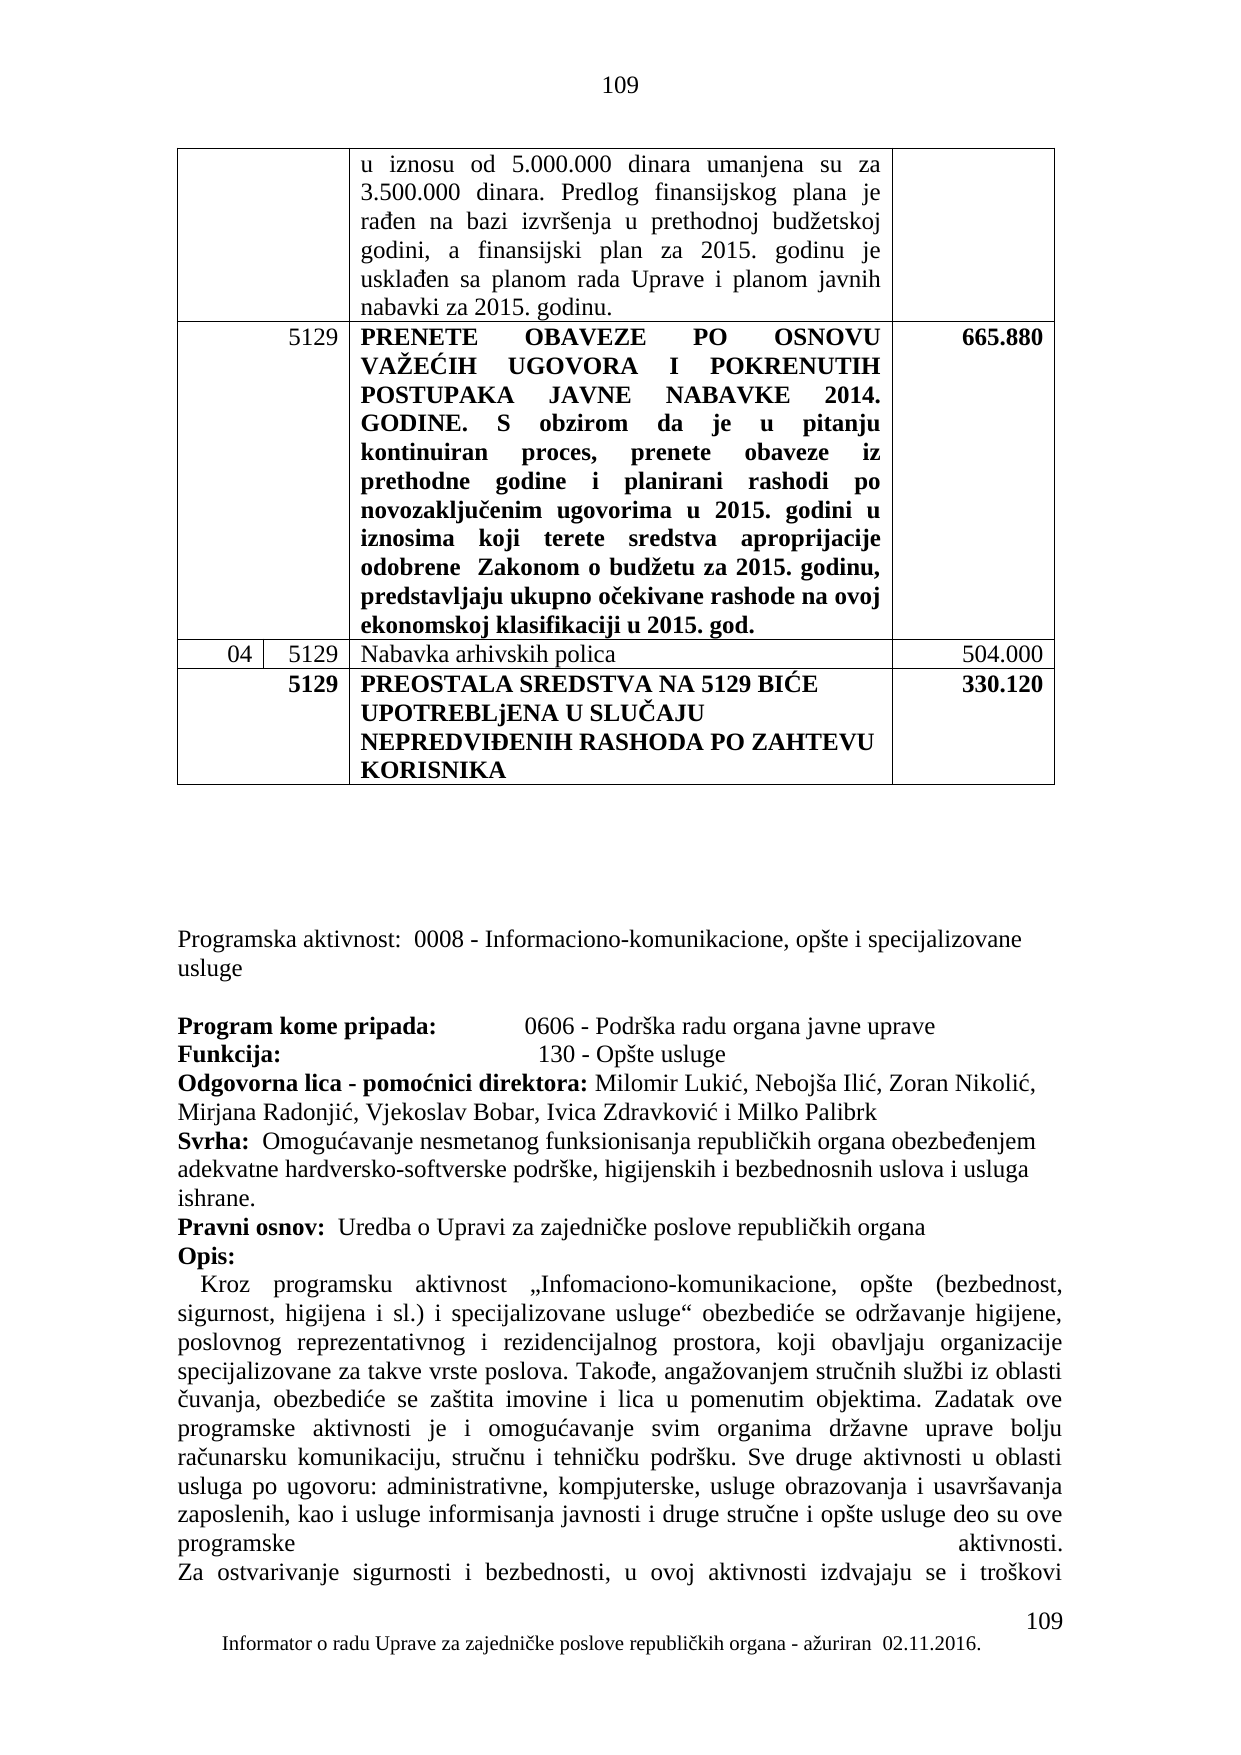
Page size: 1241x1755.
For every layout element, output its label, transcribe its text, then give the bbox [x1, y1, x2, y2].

table_cell Nabavka arhivskih polica [350, 640, 892, 668]
text Programska aktivnost: 0008 - Informaciono-komunikacione, opšte i specijalizovane usluge [177, 924, 1063, 982]
table_cell 5129 [264, 640, 349, 668]
table_cell 5129 [178, 669, 349, 784]
table_cell 04 [178, 640, 263, 668]
table_cell 504.000 [893, 640, 1054, 668]
table_cell u iznosu od 5.000.000 dinara umanjena su za 3.500.000 dinara. Predlog finansijskog plana je rađen na bazi izvršenja u prethodnoj budžetskoj godini, a finansijski plan za 2015. godinu je usklađen sa planom rada Uprave i planom javnih nabavki za 2015. godinu. [350, 149, 892, 321]
text Kroz programsku aktivnost „Infomaciono-komunikacione, opšte (bezbednost, sigurnost, higijena i sl.) i specijalizovane usluge“ obezbediće se održavanje higijene, poslovnog reprezentativnog i rezidencijalnog prostora, koji obavlјaju organizacije specijalizovane za takve vrste poslova. Takođe, angažovanjem stručnih službi iz oblasti čuvanja, obezbediće se zaštita imovine i lica u pomenutim objektima. Zadatak ove programske aktivnosti je i omogućavanje svim organima državne uprave bolјu računarsku komunikaciju, stručnu i tehničku podršku. Sve druge aktivnosti u oblasti usluga po ugovoru: administrativne, kompjuterske, usluge obrazovanja i usavršavanja zaposlenih, kao i usluge informisanja javnosti i druge stručne i opšte usluge deo su ove programske aktivnosti. Za ostvarivanje sigurnosti i bezbednosti, u ovoj aktivnosti izdvajaju se i troškovi [177, 1269, 1063, 1586]
table_cell [893, 149, 1054, 321]
text Opis: [177, 1241, 1063, 1269]
table_cell 5129 [178, 322, 349, 638]
text Program kome pripada: 0606 - Podrška radu organa javne uprave Funkcija: 130 - Opšte usluge Odgovorna lica - pomoćnici direktora: Milomir Lukić, Nebojša Ilić, Zoran Nikolić, Mirjana Radonjić, Vjekoslav Bobar, Ivica Zdravković i Milko Palibrk Svrha: Omogućavanje nesmetanog funksionisanja republičkih organa obezbeđenjem adekvatne hardversko-softverske podrške, higijenskih i bezbednosnih uslova i usluga ishrane. Pravni osnov: Uredba o Upravi za zajedničke poslove republičkih organa [177, 982, 1063, 1241]
table_cell PREOSTALA SREDSTVA NA 5129 BIĆE UPOTREBLjENA U SLUČAJU NEPREDVIĐENIH RASHODA PO ZAHTEVU KORISNIKA [350, 669, 892, 784]
table_cell PRENETE OBAVEZE PO OSNOVU VAŽEĆIH UGOVORA I POKRENUTIH POSTUPAKA JAVNE NABAVKE 2014. GODINE. S obzirom da je u pitanju kontinuiran proces, prenete obaveze iz prethodne godine i planirani rashodi po novozaklјučenim ugovorima u 2015. godini u iznosima koji terete sredstva aproprijacije odobrene Zakonom o budžetu za 2015. godinu, predstavlјaju ukupno očekivane rashode na ovoj ekonomskoj klasifikaciji u 2015. god. [350, 322, 892, 638]
table_cell 665.880 [893, 322, 1054, 638]
table_cell [178, 149, 349, 321]
table_cell 330.120 [893, 669, 1054, 784]
